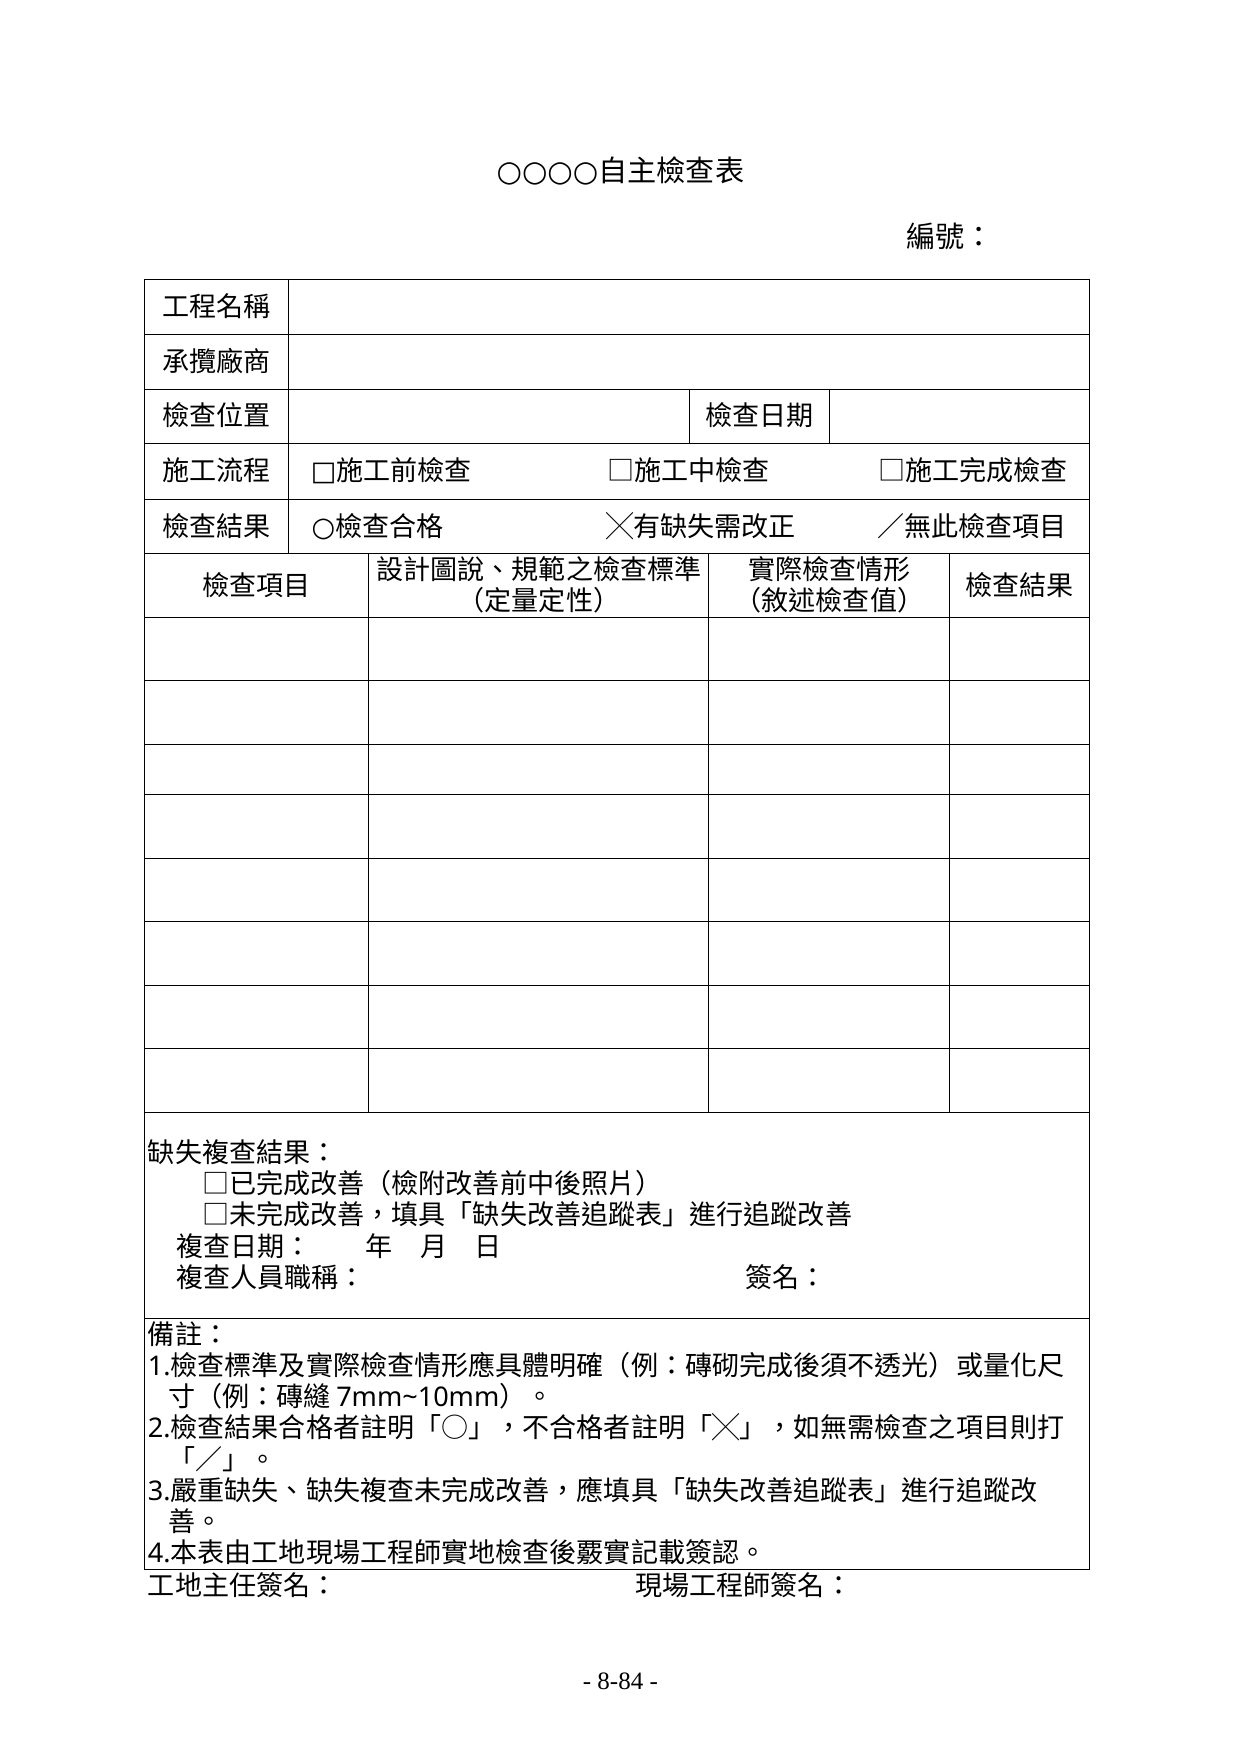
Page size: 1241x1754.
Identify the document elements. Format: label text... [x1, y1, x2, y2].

table_cell [145, 795, 368, 857]
table_cell [950, 795, 1089, 857]
table_cell [369, 618, 708, 680]
text 工地主任簽名： 現場工程師簽名： [148, 1570, 1092, 1601]
table_cell 設計圖說、規範之檢查標準 （定量定性） [369, 554, 708, 617]
table_cell ○檢查合格 ╳有缺失需改正 ／無此檢查項目 [289, 500, 1089, 553]
table_cell [709, 795, 949, 857]
table_cell [950, 745, 1089, 794]
table_cell [145, 922, 368, 984]
table_cell [369, 1049, 708, 1112]
table_cell 缺失複查結果： □已完成改善（檢附改善前中後照片） □未完成改善，填具「缺失改善追蹤表」進行追蹤改善 複查日期： 年 月 日 複查人員職稱： 簽名： [145, 1113, 1089, 1318]
table_cell 檢查項目 [145, 554, 368, 617]
table_cell [709, 618, 949, 680]
table_cell [709, 1049, 949, 1112]
table_cell [369, 681, 708, 744]
table_cell [709, 859, 949, 921]
table_cell [145, 745, 368, 794]
table_cell 承攬廠商 [145, 335, 288, 388]
table_cell [950, 618, 1089, 680]
table_cell 施工流程 [145, 444, 288, 499]
table_cell 檢查位置 [145, 390, 288, 443]
table_header [289, 280, 1089, 334]
table_cell 檢查結果 [145, 500, 288, 553]
table_cell [369, 795, 708, 857]
table_cell [145, 859, 368, 921]
table_cell [709, 986, 949, 1048]
table_cell [709, 681, 949, 744]
table_cell 實際檢查情形 （敘述檢查值） [709, 554, 949, 617]
table_cell [709, 745, 949, 794]
table_cell [950, 986, 1089, 1048]
table_cell [369, 986, 708, 1048]
table_cell □施工前檢查 □施工中檢查 □施工完成檢查 [289, 444, 1089, 499]
table_cell [709, 922, 949, 984]
table_cell [950, 681, 1089, 744]
table_cell [950, 1049, 1089, 1112]
table_header 工程名稱 [145, 280, 288, 334]
text 編號： [906, 213, 1092, 255]
table_cell [950, 922, 1089, 984]
table_cell [369, 859, 708, 921]
table_cell 備註： 1.檢查標準及實際檢查情形應具體明確（例：磚砌完成後須不透光）或量化尺寸（例：磚縫7mm~10mm）。 2.檢查結果合格者註明「○」，不合格者註明「╳」，如無需檢查之項目則打「／」。 3.嚴重缺失、缺失複查未完成改善，應填具「缺失改善追蹤表」進行追蹤改善。 4.本表由工地現場工程師實地檢查後覈實記載簽認。 [145, 1319, 1089, 1569]
table_cell 檢查日期 [690, 390, 829, 443]
table_cell [145, 618, 368, 680]
table_cell [830, 390, 1089, 443]
table_cell [289, 335, 1089, 388]
text ○○○○自主檢查表 [148, 148, 1092, 190]
table_cell [145, 1049, 368, 1112]
table_cell [145, 986, 368, 1048]
table_cell [369, 745, 708, 794]
table_cell [145, 681, 368, 744]
table_cell 檢查結果 [950, 554, 1089, 617]
table_cell [369, 922, 708, 984]
table_cell [289, 390, 689, 443]
table_cell [950, 859, 1089, 921]
